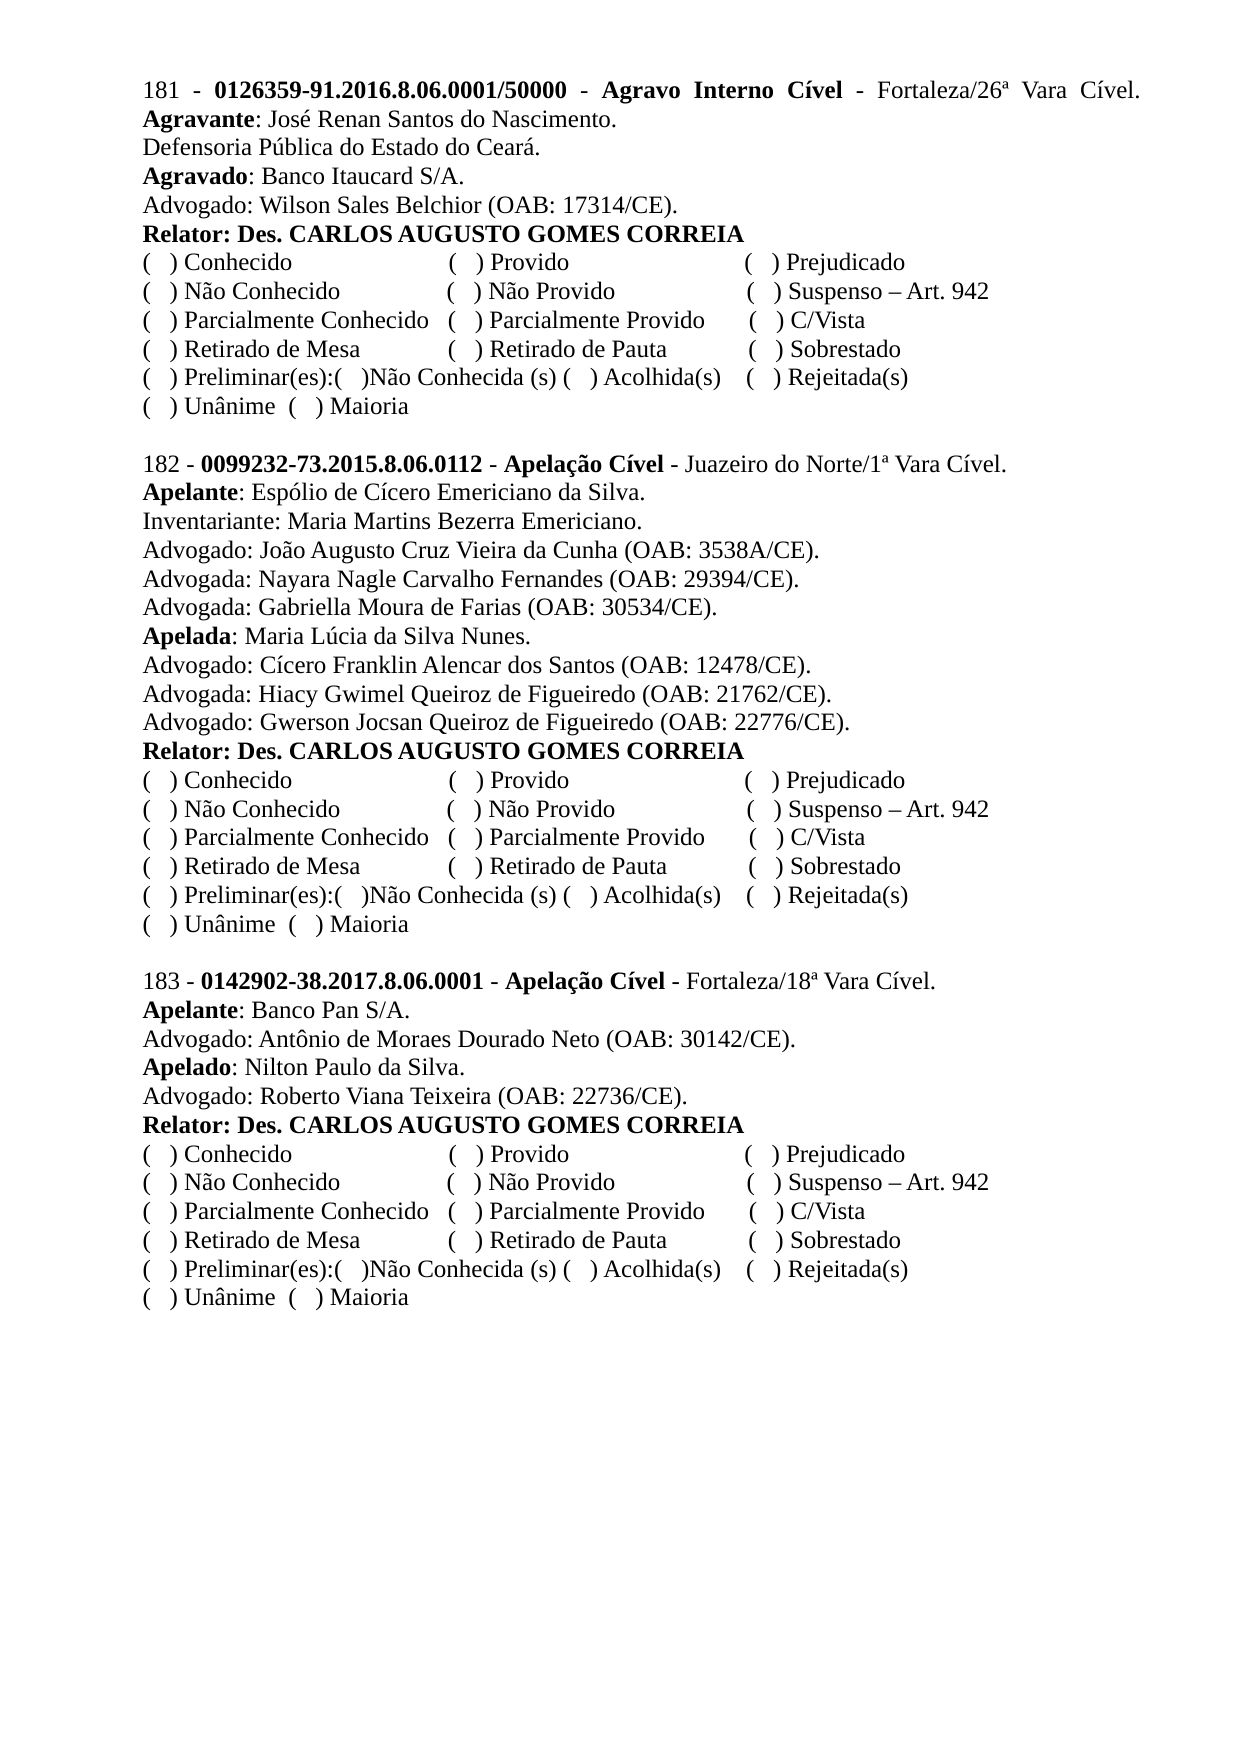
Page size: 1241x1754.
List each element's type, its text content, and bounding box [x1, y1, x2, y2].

text ( ) Conhecido ( ) Provido ( ) Prejudicado [142, 1139, 1141, 1167]
text Apelante: Espólio de Cícero Emericiano da Silva. [142, 477, 1141, 506]
text Advogado: Antônio de Moraes Dourado Neto (OAB: 30142/CE). [142, 1024, 1141, 1052]
text Advogado: Roberto Viana Teixeira (OAB: 22736/CE). [142, 1081, 1141, 1110]
text ( ) Retirado de Mesa ( ) Retirado de Pauta ( ) Sobrestado [142, 1225, 1158, 1254]
text Agravado: Banco Itaucard S/A. [142, 161, 1141, 190]
text ( ) Retirado de Mesa ( ) Retirado de Pauta ( ) Sobrestado [142, 334, 1158, 362]
text Relator: Des. CARLOS AUGUSTO GOMES CORREIA [142, 1110, 1141, 1139]
text Defensoria Pública do Estado do Ceará. [142, 132, 1141, 161]
text Advogada: Gabriella Moura de Farias (OAB: 30534/CE). [142, 592, 1141, 621]
text Advogada: Nayara Nagle Carvalho Fernandes (OAB: 29394/CE). [142, 564, 1141, 592]
text ( ) Unânime ( ) Maioria [142, 909, 1158, 937]
text ( ) Conhecido ( ) Provido ( ) Prejudicado [142, 765, 1141, 794]
text 181 - 0126359-91.2016.8.06.0001/50000 - Agravo Interno Cível - Fortaleza/26ª Vara Cível. Agravante: José Renan Santos do Nascimento. [142, 75, 1141, 132]
text ( ) Conhecido ( ) Provido ( ) Prejudicado [142, 247, 1141, 276]
text Advogado: João Augusto Cruz Vieira da Cunha (OAB: 3538A/CE). [142, 535, 1141, 564]
text ( ) Unânime ( ) Maioria [142, 391, 1158, 420]
text Inventariante: Maria Martins Bezerra Emericiano. [142, 506, 1141, 535]
text ( ) Retirado de Mesa ( ) Retirado de Pauta ( ) Sobrestado [142, 851, 1158, 880]
text Relator: Des. CARLOS AUGUSTO GOMES CORREIA [142, 736, 1141, 765]
text Advogado: Gwerson Jocsan Queiroz de Figueiredo (OAB: 22776/CE). [142, 707, 1141, 736]
text Apelado: Nilton Paulo da Silva. [142, 1052, 1141, 1081]
text Apelada: Maria Lúcia da Silva Nunes. [142, 621, 1141, 650]
text Apelante: Banco Pan S/A. [142, 995, 1141, 1024]
text 183 - 0142902-38.2017.8.06.0001 - Apelação Cível - Fortaleza/18ª Vara Cível. [142, 966, 1141, 995]
text ( ) Não Conhecido ( ) Não Provido ( ) Suspenso – Art. 942 [142, 276, 1158, 305]
text ( ) Não Conhecido ( ) Não Provido ( ) Suspenso – Art. 942 [142, 794, 1158, 822]
text ( ) Preliminar(es):( )Não Conhecida (s) ( ) Acolhida(s) ( ) Rejeitada(s) [142, 880, 1158, 909]
text Advogado: Wilson Sales Belchior (OAB: 17314/CE). [142, 190, 1141, 219]
text 182 - 0099232-73.2015.8.06.0112 - Apelação Cível - Juazeiro do Norte/1ª Vara Cível. [142, 449, 1141, 477]
text Advogado: Cícero Franklin Alencar dos Santos (OAB: 12478/CE). [142, 650, 1141, 679]
text ( ) Unânime ( ) Maioria [142, 1282, 1158, 1311]
text ( ) Parcialmente Conhecido ( ) Parcialmente Provido ( ) C/Vista [142, 1196, 1158, 1225]
text Advogada: Hiacy Gwimel Queiroz de Figueiredo (OAB: 21762/CE). [142, 679, 1141, 707]
text ( ) Não Conhecido ( ) Não Provido ( ) Suspenso – Art. 942 [142, 1167, 1158, 1196]
text ( ) Parcialmente Conhecido ( ) Parcialmente Provido ( ) C/Vista [142, 822, 1158, 851]
text Relator: Des. CARLOS AUGUSTO GOMES CORREIA [142, 219, 1141, 247]
text ( ) Parcialmente Conhecido ( ) Parcialmente Provido ( ) C/Vista [142, 305, 1158, 334]
text ( ) Preliminar(es):( )Não Conhecida (s) ( ) Acolhida(s) ( ) Rejeitada(s) [142, 362, 1158, 391]
text ( ) Preliminar(es):( )Não Conhecida (s) ( ) Acolhida(s) ( ) Rejeitada(s) [142, 1254, 1158, 1282]
